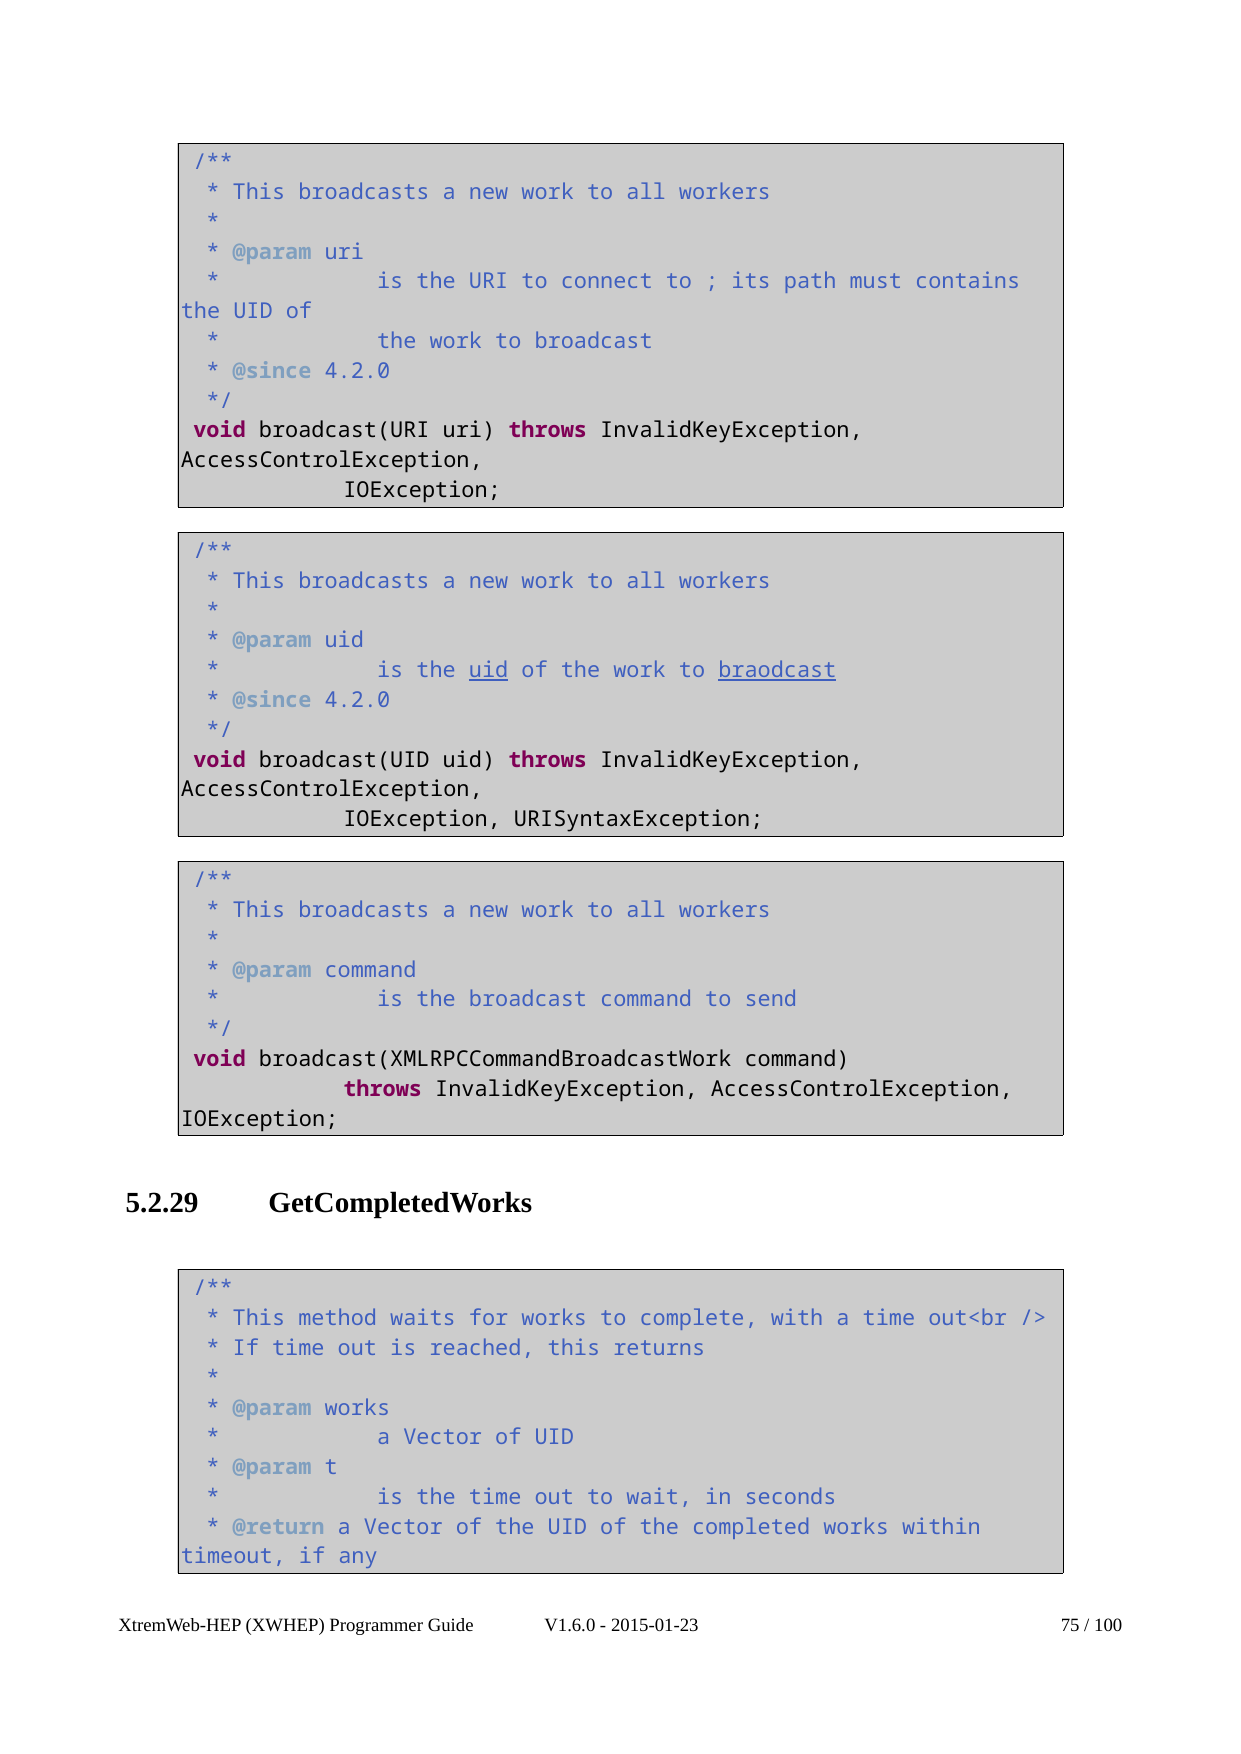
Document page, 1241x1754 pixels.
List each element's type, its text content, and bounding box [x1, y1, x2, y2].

text /** [179, 862, 1063, 891]
text * This broadcasts a new work to all workers [179, 562, 1063, 592]
text * is the broadcast command to send [179, 980, 1063, 1010]
text void broadcast(UID uid) throws InvalidKeyException, AccessControlException, [179, 741, 1063, 800]
text IOException; [179, 471, 1063, 507]
text * @return a Vector of the UID of the completed works within timeout, if any [179, 1508, 1063, 1573]
text IOException, URISyntaxException; [179, 800, 1063, 836]
text * If time out is reached, this returns [179, 1329, 1063, 1359]
text * is the time out to wait, in seconds [179, 1478, 1063, 1508]
text * a Vector of UID [179, 1418, 1063, 1448]
text * This method waits for works to complete, with a time out<br /> [179, 1299, 1063, 1329]
text */ [179, 1010, 1063, 1040]
text * the work to broadcast [179, 322, 1063, 352]
text * [179, 203, 1063, 233]
text /** [179, 1270, 1063, 1299]
text * This broadcasts a new work to all workers [179, 173, 1063, 203]
text * @param uri [179, 233, 1063, 262]
text * [179, 592, 1063, 621]
text * @since 4.2.0 [179, 681, 1063, 711]
text throws InvalidKeyException, AccessControlException, IOException; [179, 1070, 1063, 1135]
text /** [179, 144, 1063, 173]
text * @since 4.2.0 [179, 352, 1063, 382]
text * This broadcasts a new work to all workers [179, 891, 1063, 921]
text * is the uid of the work to braodcast [179, 651, 1063, 681]
text /** [179, 533, 1063, 562]
text * @param command [179, 951, 1063, 980]
text * [179, 921, 1063, 951]
text */ [179, 382, 1063, 411]
text */ [179, 711, 1063, 741]
text * [179, 1359, 1063, 1388]
text * @param t [179, 1448, 1063, 1478]
text * is the URI to connect to ; its path must contains the UID of [179, 262, 1063, 322]
text void broadcast(URI uri) throws InvalidKeyException, AccessControlException, [179, 411, 1063, 471]
text * @param uid [179, 621, 1063, 651]
text * @param works [179, 1388, 1063, 1418]
subtitle GetCompletedWorks [118, 1186, 1122, 1219]
text void broadcast(XMLRPCCommandBroadcastWork command) [179, 1040, 1063, 1070]
